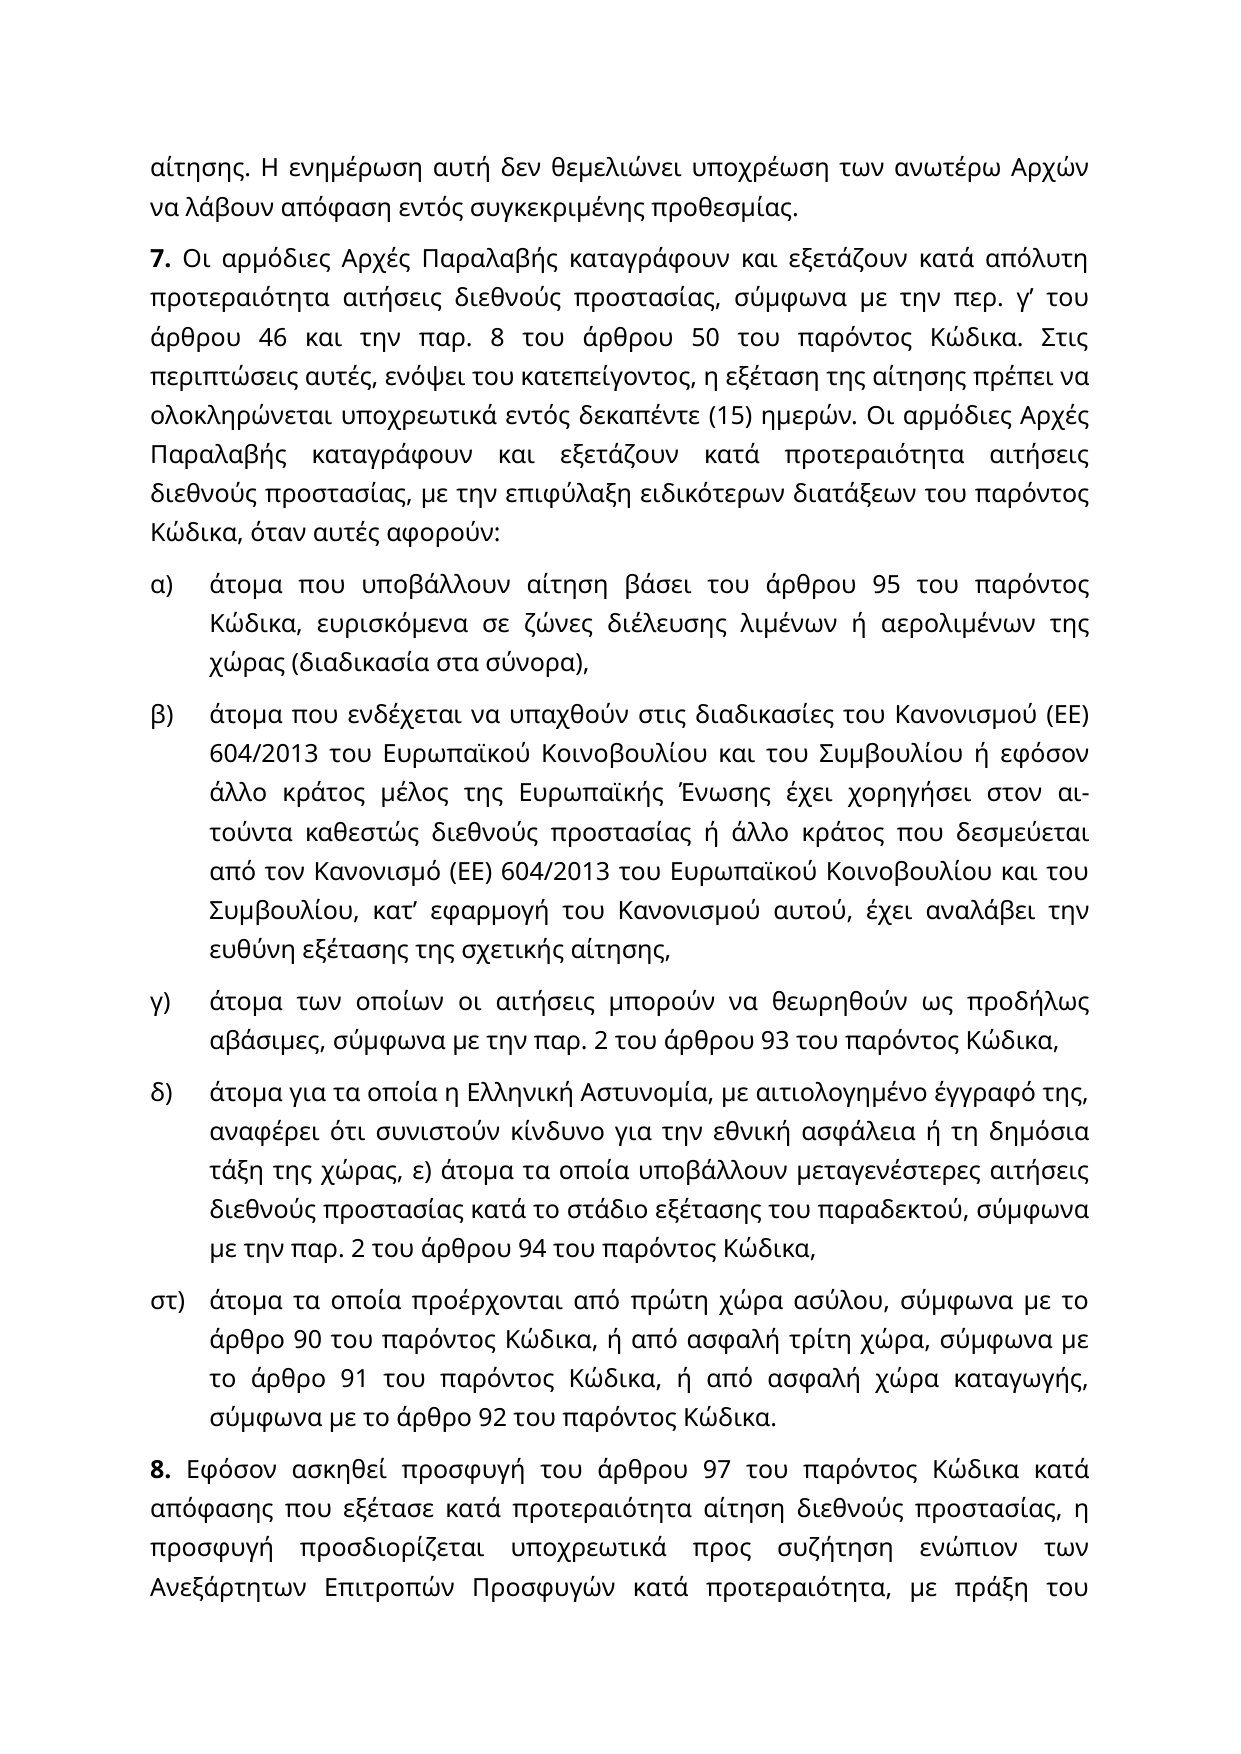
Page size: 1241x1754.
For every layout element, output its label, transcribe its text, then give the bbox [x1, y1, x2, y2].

list α) άτομα που υποβάλλουν αίτηση βάσει του άρθρου 95 του παρόντος Κώδικα, ευρισκόμενα σε ζώνες διέλευσης λιμένων ή αερολιμένων της χώρας (διαδικασία στα σύνορα), [150, 567, 1090, 679]
text 7. Οι αρμόδιες Αρχές Παραλαβής καταγράφουν και εξετάζουν κατά απόλυτη προτεραιότητα αιτήσεις διεθνούς προστασίας, σύμφωνα με την περ. γ’ του άρθρου 46 και την παρ. 8 του άρθρου 50 του παρόντος Κώδικα. Στις περιπτώσεις αυτές, ενόψει του κατεπείγοντος, η εξέταση της αίτησης πρέπει να ολοκληρώνεται υποχρεωτικά εντός δεκαπέντε (15) ημερών. Οι αρμόδιες Αρχές Παραλαβής καταγράφουν και εξετάζουν κατά προτεραιότητα αιτήσεις διεθνούς προστασίας, με την επιφύλαξη ειδικότερων διατάξεων του παρόντος Κώδικα, όταν αυτές αφορούν: [150, 241, 1090, 549]
list δ) άτομα για τα οποία η Ελληνική Αστυνομία, με αιτιολογημένο έγγραφό της, αναφέρει ότι συνιστούν κίνδυνο για την εθνική ασφάλεια ή τη δημόσια τάξη της χώρας, ε) άτομα τα οποία υποβάλλουν μεταγενέστερες αιτήσεις διεθνούς προστασίας κατά το στάδιο εξέτασης του παραδεκτού, σύμφωνα με την παρ. 2 του άρθρου 94 του παρόντος Κώδικα, [150, 1074, 1090, 1265]
list γ) άτομα των οποίων οι αιτήσεις μπορούν να θεωρηθούν ως προδήλως αβάσιμες, σύμφωνα με την παρ. 2 του άρθρου 93 του παρόντος Κώδικα, [150, 983, 1090, 1057]
text αίτησης. Η ενημέρωση αυτή δεν θεμελιώνει υποχρέωση των ανωτέρω Αρχών να λάβουν απόφαση εντός συγκεκριμένης προθεσμίας. [150, 150, 1090, 223]
text 8. Εφόσον ασκηθεί προσφυγή του άρθρου 97 του παρόντος Κώδικα κατά απόφασης που εξέτασε κατά προτεραιότητα αίτηση διεθνούς προστασίας, η προσφυγή προσδιορίζεται υποχρεωτικά προς συζήτηση ενώπιον των Ανεξάρτητων Επιτροπών Προσφυγών κατά προτεραιότητα, με πράξη του [150, 1452, 1090, 1603]
list β) άτομα που ενδέχεται να υπαχθούν στις διαδικασίες του Κανονισμού (ΕΕ) 604/2013 του Ευρωπαϊκού Κοινοβουλίου και του Συμβουλίου ή εφόσον άλλο κράτος μέλος της Ευρωπαϊκής Ένωσης έχει χορηγήσει στον αι- τούντα καθεστώς διεθνούς προστασίας ή άλλο κράτος που δεσμεύεται από τον Κανονισμό (ΕΕ) 604/2013 του Ευρωπαϊκού Κοινοβουλίου και του Συμβουλίου, κατ’ εφαρμογή του Κανονισμού αυτού, έχει αναλάβει την ευθύνη εξέτασης της σχετικής αίτησης, [150, 697, 1090, 966]
list στ) άτομα τα οποία προέρχονται από πρώτη χώρα ασύλου, σύμφωνα με το άρθρο 90 του παρόντος Κώδικα, ή από ασφαλή τρίτη χώρα, σύμφωνα με το άρθρο 91 του παρόντος Κώδικα, ή από ασφαλή χώρα καταγωγής, σύμφωνα με το άρθρο 92 του παρόντος Κώδικα. [150, 1282, 1090, 1434]
